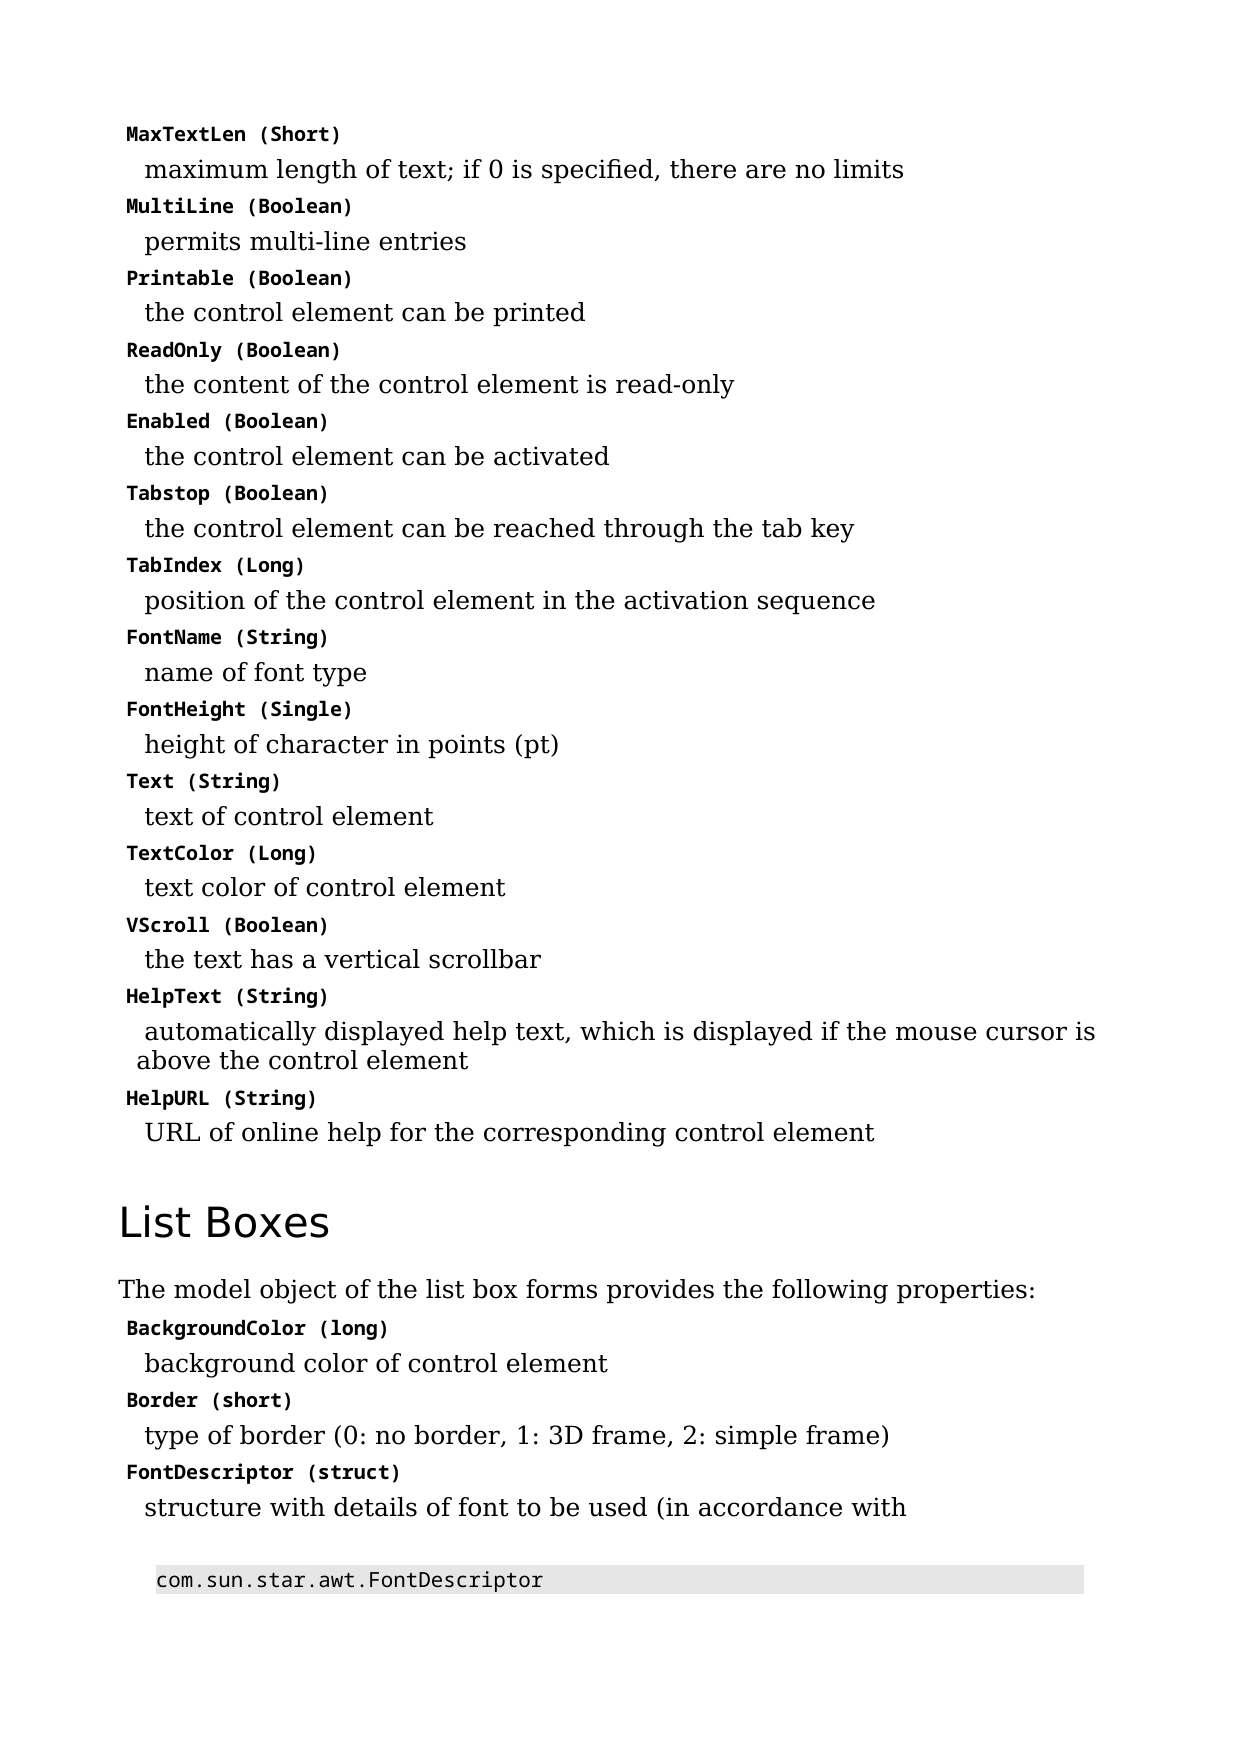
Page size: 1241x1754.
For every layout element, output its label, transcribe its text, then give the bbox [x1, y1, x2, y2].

list maximum length of text; if 0 is specified, there are no limits [136, 155, 1122, 184]
list name of font type [136, 658, 1122, 687]
list background color of control element [136, 1349, 1122, 1378]
list Enabled (Boolean) [118, 406, 1122, 435]
list the content of the control element is read-only [136, 370, 1122, 399]
list HelpText (String) [118, 981, 1122, 1010]
subtitle List Boxes [118, 1198, 1122, 1247]
list TabIndex (Long) [118, 549, 1122, 578]
list URL of online help for the corresponding control element [136, 1118, 1122, 1147]
list height of character in points (pt) [136, 730, 1122, 759]
list MultiLine (Boolean) [118, 190, 1122, 219]
list the control element can be activated [136, 442, 1122, 471]
list ReadOnly (Boolean) [118, 334, 1122, 363]
list TextColor (Long) [118, 837, 1122, 866]
list text of control element [136, 802, 1122, 831]
list FontDescriptor (struct) [118, 1456, 1122, 1485]
list Border (short) [118, 1384, 1122, 1413]
list text color of control element [136, 873, 1122, 903]
list Printable (Boolean) [118, 262, 1122, 291]
list HelpURL (String) [118, 1082, 1122, 1111]
list com.sun.star.awt.FontDescriptor [156, 1565, 1084, 1594]
list structure with details of font to be used (in accordance with [136, 1493, 1122, 1522]
list the text has a vertical scrollbar [136, 945, 1122, 974]
list Tabstop (Boolean) [118, 477, 1122, 507]
list BackgroundColor (long) [118, 1312, 1122, 1341]
list MaxTextLen (Short) [118, 118, 1122, 147]
list Text (String) [118, 765, 1122, 794]
list FontHeight (Single) [118, 693, 1122, 722]
list the control element can be printed [136, 298, 1122, 328]
list automatically displayed help text, which is displayed if the mouse cursor is above the control element [136, 1017, 1122, 1076]
list position of the control element in the activation sequence [136, 586, 1122, 615]
list VScroll (Boolean) [118, 909, 1122, 938]
list FontName (String) [118, 621, 1122, 650]
list the control element can be reached through the tab key [136, 514, 1122, 543]
text The model object of the list box forms provides the following properties: [118, 1276, 1122, 1305]
list type of border (0: no border, 1: 3D frame, 2: simple frame) [136, 1421, 1122, 1450]
list permits multi-line entries [136, 227, 1122, 256]
